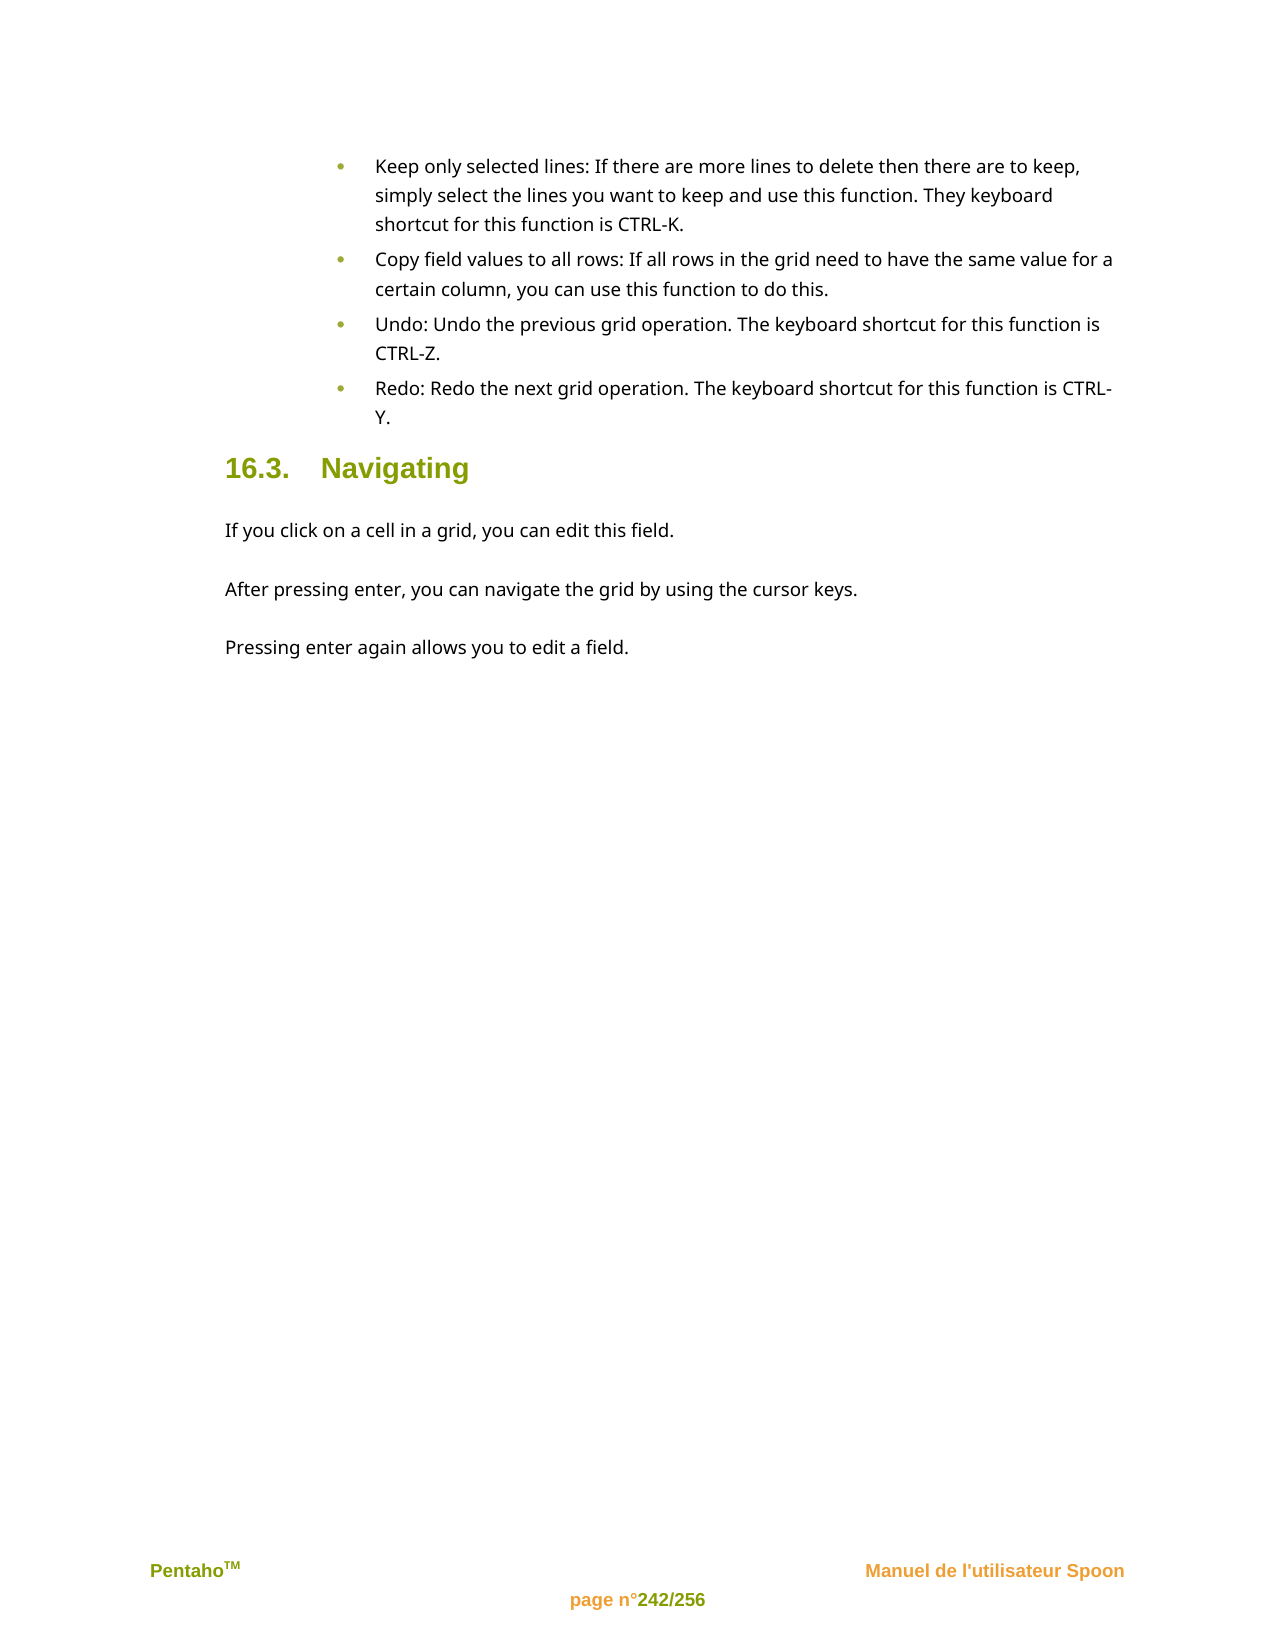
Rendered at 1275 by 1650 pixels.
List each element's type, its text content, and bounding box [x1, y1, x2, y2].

text After pressing enter, you can navigate the grid by using the cursor keys. [225, 573, 1125, 602]
text If you click on a cell in a grid, you can edit this field. [225, 514, 1125, 543]
text Pressing enter again allows you to edit a field. [225, 631, 1125, 660]
list Copy field values to all rows: If all rows in the grid need to have the same value for a certain column, you can use this function to do this. [337, 243, 1125, 302]
list Undo: Undo the previous grid operation. The keyboard shortcut for this function is CTRL-Z. [337, 308, 1125, 366]
list Redo: Redo the next grid operation. The keyboard shortcut for this function is CTRL-Y. [337, 372, 1125, 430]
list Keep only selected lines: If there are more lines to delete then there are to keep, simply select the lines you want to keep and use this function. They keyboard shortcut for this function is CTRL-K. [337, 150, 1125, 237]
subtitle Navigating [225, 455, 1125, 484]
